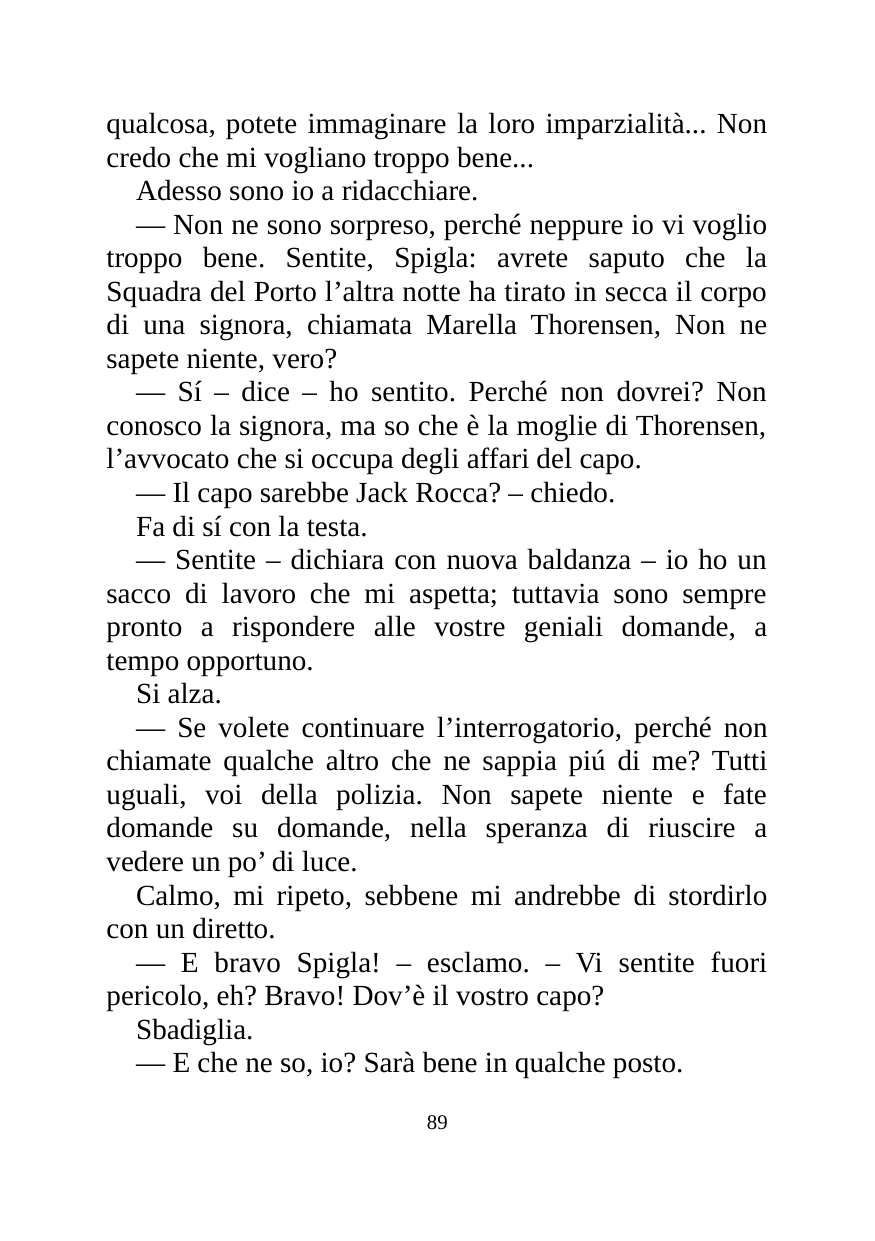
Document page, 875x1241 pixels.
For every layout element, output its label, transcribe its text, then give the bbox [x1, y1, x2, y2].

text qualcosa, potete immaginare la loro imparzialità... Non credo che mi vogliano troppo bene... [106, 106, 768, 173]
text — Sentite – dichiara con nuova baldanza – io ho un sacco di lavoro che mi aspetta; tuttavia sono sempre pronto a rispondere alle vostre geniali domande, a tempo opportuno. [106, 542, 768, 676]
text Fa di sí con la testa. [106, 509, 768, 542]
text Sbadiglia. [106, 1012, 768, 1045]
text — Se volete continuare l’interrogatorio, perché non chiamate qualche altro che ne sappia piú di me? Tutti uguali, voi della polizia. Non sapete niente e fate domande su domande, nella speranza di riuscire a vedere un po’ di luce. [106, 710, 768, 878]
text Si alza. [106, 676, 768, 710]
text — Il capo sarebbe Jack Rocca? – chiedo. [106, 475, 768, 509]
text — Non ne sono sorpreso, perché neppure io vi voglio troppo bene. Sentite, Spigla: avrete saputo che la Squadra del Porto l’altra notte ha tirato in secca il corpo di una signora, chiamata Marella Thorensen, Non ne sapete niente, vero? [106, 207, 768, 374]
text Calmo, mi ripeto, sebbene mi andrebbe di stordirlo con un diretto. [106, 878, 768, 945]
text — E che ne so, io? Sarà bene in qualche posto. [106, 1045, 768, 1079]
text Adesso sono io a ridacchiare. [106, 173, 768, 207]
text — Sí – dice – ho sentito. Perché non dovrei? Non conosco la signora, ma so che è la moglie di Thorensen, l’avvocato che si occupa degli affari del capo. [106, 374, 768, 475]
text — E bravo Spigla! – esclamo. – Vi sentite fuori pericolo, eh? Bravo! Dov’è il vostro capo? [106, 945, 768, 1012]
